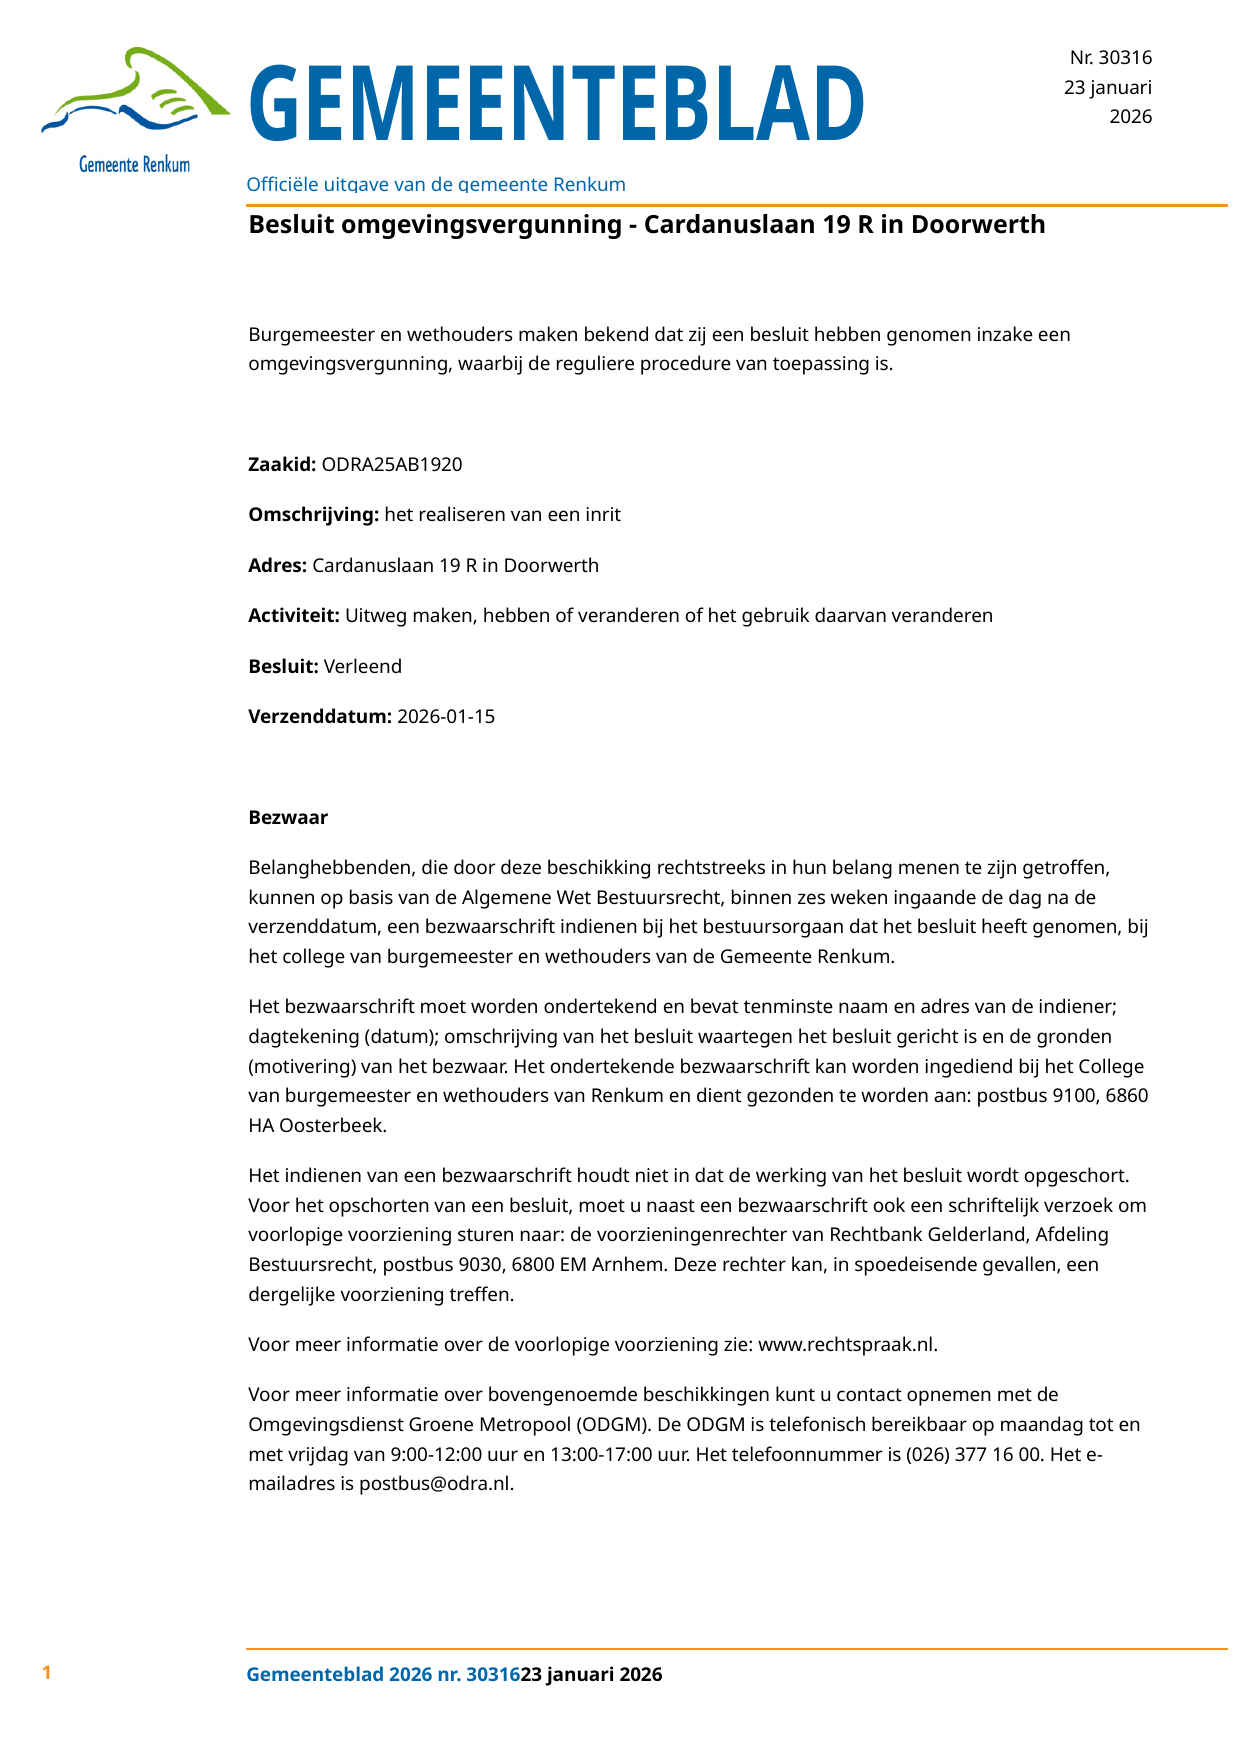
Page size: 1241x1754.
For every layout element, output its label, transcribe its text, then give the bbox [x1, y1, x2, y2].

text Voor meer informatie over de voorlopige voorziening zie: www.rechtspraak.nl. [248, 1331, 1152, 1357]
text Belanghebbenden, die door deze beschikking rechtstreeks in hun belang menen te zijn getroffen, kunnen op basis van de Algemene Wet Bestuursrecht, binnen zes weken ingaande de dag na de verzenddatum, een bezwaarschrift indienen bij het bestuursorgaan dat het besluit heeft genomen, bij het college van burgemeester en wethouders van de Gemeente Renkum. [248, 854, 1152, 969]
text Het bezwaarschrift moet worden ondertekend en bevat tenminste naam en adres van de indiener; dagtekening (datum); omschrijving van het besluit waartegen het besluit gericht is en de gronden (motivering) van het bezwaar. Het ondertekende bezwaarschrift kan worden ingediend bij het College van burgemeester en wethouders van Renkum en dient gezonden te worden aan: postbus 9100, 6860 HA Oosterbeek. [248, 994, 1152, 1138]
text Zaakid: ODRA25AB1920 [248, 451, 1152, 477]
text Besluit: Verleend [248, 653, 1152, 678]
text Bezwaar [248, 804, 1152, 830]
text Besluit omgevingsvergunning - Cardanuslaan 19 R in Doorwerth [248, 207, 1152, 241]
picture [41, 47, 231, 172]
text Burgemeester en wethouders maken bekend dat zij een besluit hebben genomen inzake een omgevingsvergunning, waarbij de reguliere procedure van toepassing is. [248, 321, 1152, 376]
text Activiteit: Uitweg maken, hebben of veranderen of het gebruik daarvan veranderen [248, 602, 1152, 628]
text Verzenddatum: 2026-01-15 [248, 703, 1152, 729]
text Voor meer informatie over bovengenoemde beschikkingen kunt u contact opnemen met de Omgevingsdienst Groene Metropool (ODGM). De ODGM is telefonisch bereikbaar op maandag tot en met vrijdag van 9:00-12:00 uur en 13:00-17:00 uur. Het telefoonnummer is (026) 377 16 00. Het e-mailadres is postbus@odra.nl. [248, 1382, 1152, 1496]
text Het indienen van een bezwaarschrift houdt niet in dat de werking van het besluit wordt opgeschort. Voor het opschorten van een besluit, moet u naast een bezwaarschrift ook een schriftelijk verzoek om voorlopige voorziening sturen naar: de voorzieningenrechter van Rechtbank Gelderland, Afdeling Bestuursrecht, postbus 9030, 6800 EM Arnhem. Deze rechter kan, in spoedeisende gevallen, een dergelijke voorziening treffen. [248, 1162, 1152, 1306]
text Omschrijving: het realiseren van een inrit [248, 502, 1152, 527]
text Adres: Cardanuslaan 19 R in Doorwerth [248, 552, 1152, 578]
